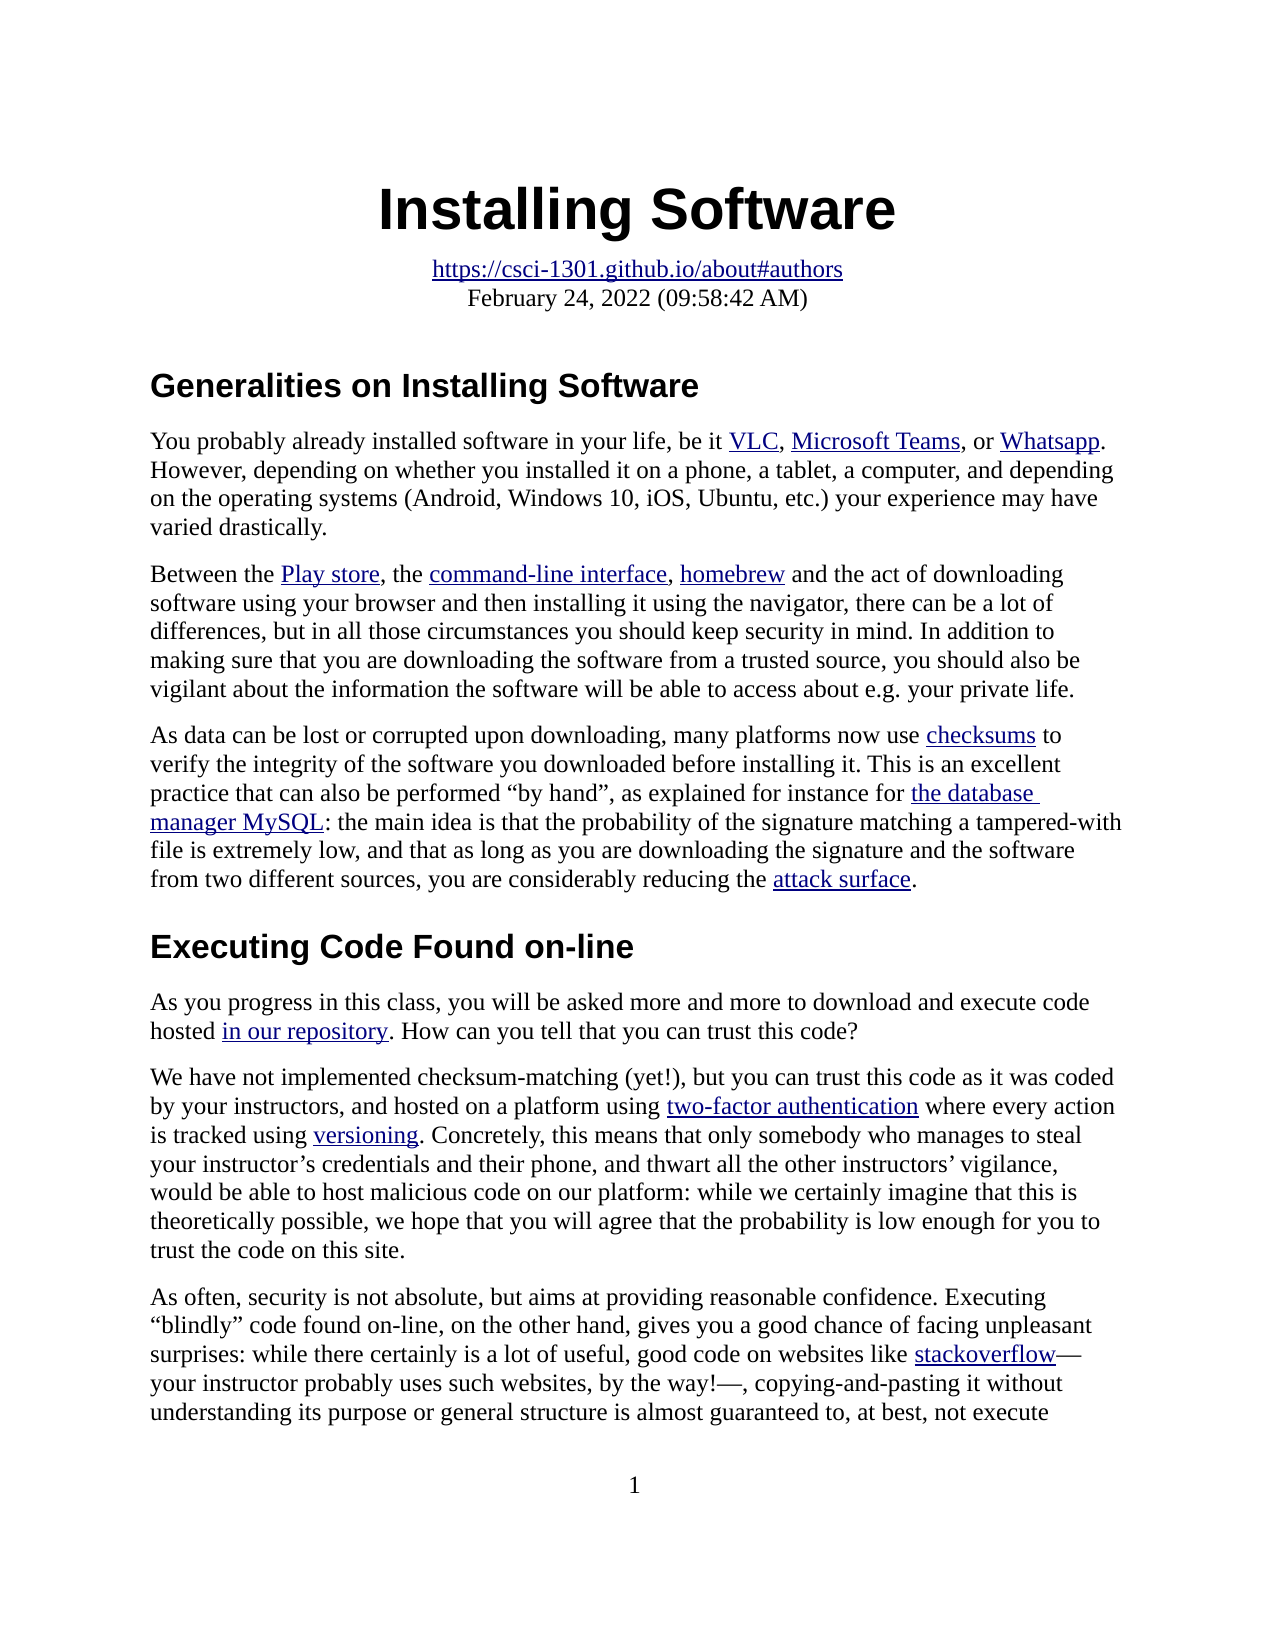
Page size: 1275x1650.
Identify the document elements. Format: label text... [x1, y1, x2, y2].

subtitle Generalities on Installing Software [150, 366, 1125, 404]
text You probably already installed software in your life, be it VLC, Microsoft Teams, or Whatsapp. However, depending on whether you installed it on a phone, a tablet, a computer, and depending on the operating systems (Android, Windows 10, iOS, Ubuntu, etc.) your experience may have varied drastically. [150, 426, 1125, 541]
text As you progress in this class, you will be asked more and more to download and execute code hosted in our repository. How can you tell that you can trust this code? [150, 987, 1125, 1044]
text https://csci-1301.github.io/about#authors [150, 254, 1125, 283]
title Installing Software [150, 175, 1125, 242]
text We have not implemented checksum-matching (yet!), but you can trust this code as it was coded by your instructors, and hosted on a platform using two-factor authentication where every action is tracked using versioning. Concretely, this means that only somebody who manages to steal your instructor’s credentials and their phone, and thwart all the other instructors’ vigilance, would be able to host malicious code on our platform: while we certainly imagine that this is theoretically possible, we hope that you will agree that the probability is low enough for you to trust the code on this site. [150, 1062, 1125, 1264]
text As often, security is not absolute, but aims at providing reasonable confidence. Executing “blindly” code found on-line, on the other hand, gives you a good chance of facing unpleasant surprises: while there certainly is a lot of useful, good code on websites like stackoverflow—your instructor probably uses such websites, by the way!—, copying-and-pasting it without understanding its purpose or general structure is almost guaranteed to, at best, not execute [150, 1282, 1125, 1425]
text February 24, 2022 (09:58:42 AM) [150, 283, 1125, 312]
text As data can be lost or corrupted upon downloading, many platforms now use checksums to verify the integrity of the software you downloaded before installing it. This is an excellent practice that can also be performed “by hand”, as explained for instance for the database manager MySQL: the main idea is that the probability of the signature matching a tampered-with file is extremely low, and that as long as you are downloading the signature and the software from two different sources, you are considerably reducing the attack surface. [150, 721, 1125, 893]
text Between the Play store, the command-line interface, homebrew and the act of downloading software using your browser and then installing it using the navigator, there can be a lot of differences, but in all those circumstances you should keep security in mind. In addition to making sure that you are downloading the software from a trusted source, you should also be vigilant about the information the software will be able to access about e.g. your private life. [150, 559, 1125, 703]
subtitle Executing Code Found on-line [150, 927, 1125, 966]
